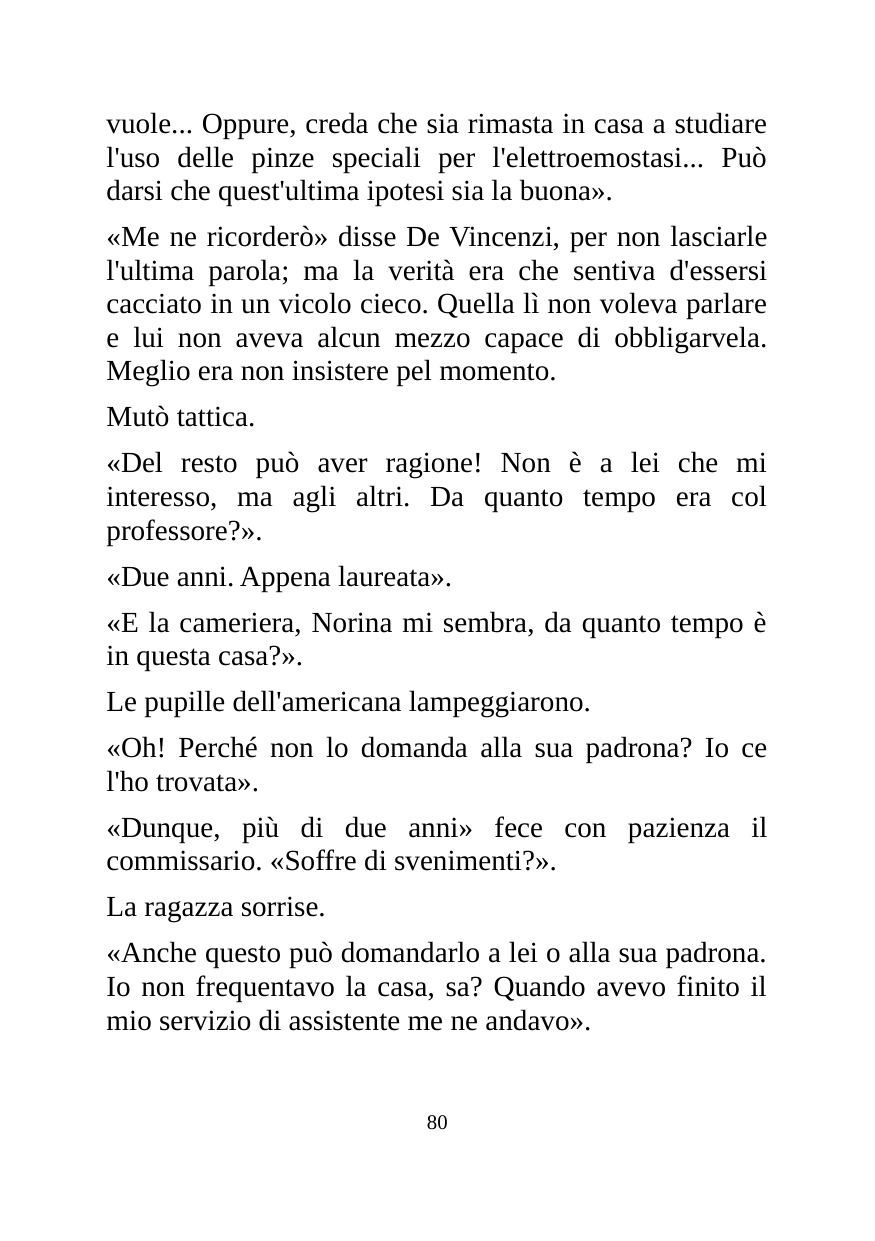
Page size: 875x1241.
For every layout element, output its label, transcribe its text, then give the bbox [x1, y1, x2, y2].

text Mutò tattica. [106, 399, 768, 433]
text Le pupille dell'americana lampeggiarono. [106, 684, 768, 718]
text «Del resto può aver ragione! Non è a lei che mi interesso, ma agli altri. Da quanto tempo era col professore?». [106, 446, 768, 546]
text «Dunque, più di due anni» fece con pazienza il commissario. «Soffre di svenimenti?». [106, 810, 768, 877]
text vuole... Oppure, creda che sia rimasta in casa a studiare l'uso delle pinze speciali per l'elettroemostasi... Può darsi che quest'ultima ipotesi sia la buona». [106, 106, 768, 207]
text «Anche questo può domandarlo a lei o alla sua padrona. Io non frequentavo la casa, sa? Quando avevo finito il mio servizio di assistente me ne andavo». [106, 936, 768, 1036]
text «Me ne ricorderò» disse De Vincenzi, per non lasciarle l'ultima parola; ma la verità era che sentiva d'essersi cacciato in un vicolo cieco. Quella lì non voleva parlare e lui non aveva alcun mezzo capace di obbligarvela. Meglio era non insistere pel momento. [106, 219, 768, 387]
text «Oh! Perché non lo domanda alla sua padrona? Io ce l'ho trovata». [106, 730, 768, 797]
text «Due anni. Appena laureata». [106, 559, 768, 592]
text La ragazza sorrise. [106, 889, 768, 923]
text «E la cameriera, Norina mi sembra, da quanto tempo è in questa casa?». [106, 605, 768, 672]
